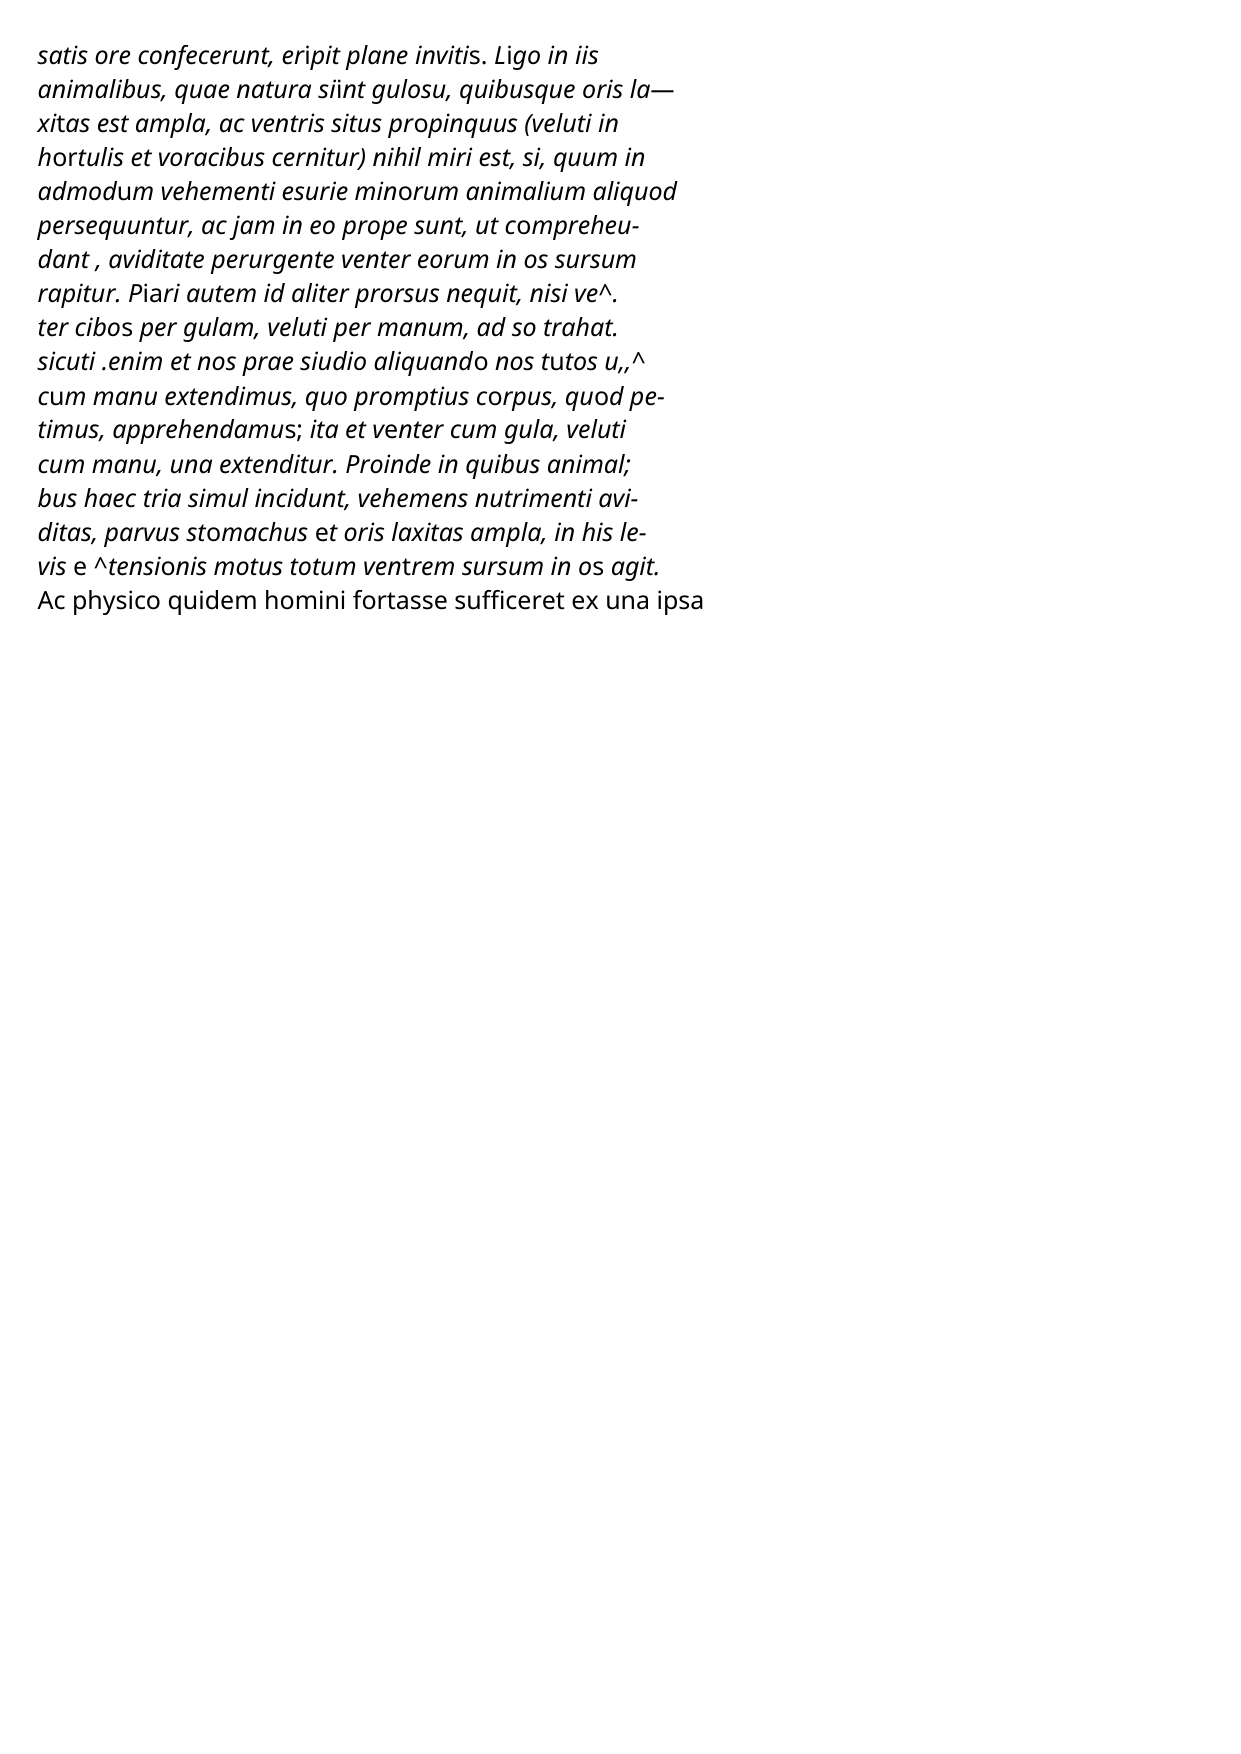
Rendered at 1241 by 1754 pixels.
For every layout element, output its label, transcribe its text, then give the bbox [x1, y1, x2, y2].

text satis ore confecerunt, eripit plane invitis. Ligo in iis animalibus, quae natura siint gulosu, quibusque oris la— xitas est ampla, ac ventris situs propinquus (veluti in hortulis et voracibus cernitur) nihil miri est, si, quum in admodum vehementi esurie minorum animalium aliquod persequuntur, ac jam in eo prope sunt, ut compreheu- dant , aviditate perurgente venter eorum in os sursum rapitur. Piari autem id aliter prorsus nequit, nisi ve^. ter cibos per gulam, veluti per manum, ad so trahat. sicuti .enim et nos prae siudio aliquando nos tutos u,,^ cum manu extendimus, quo promptius corpus, quod pe- timus, apprehendamus; ita et venter cum gula, veluti cum manu, una extenditur. Proinde in quibus animal; bus haec tria simul incidunt, vehemens nutrimenti avi- ditas, parvus stomachus et oris laxitas ampla, in his le- vis e ^tensionis motus totum ventrem sursum in os agit. Ac physico quidem homini fortasse sufficeret ex una ipsa [37, 37, 1203, 617]
